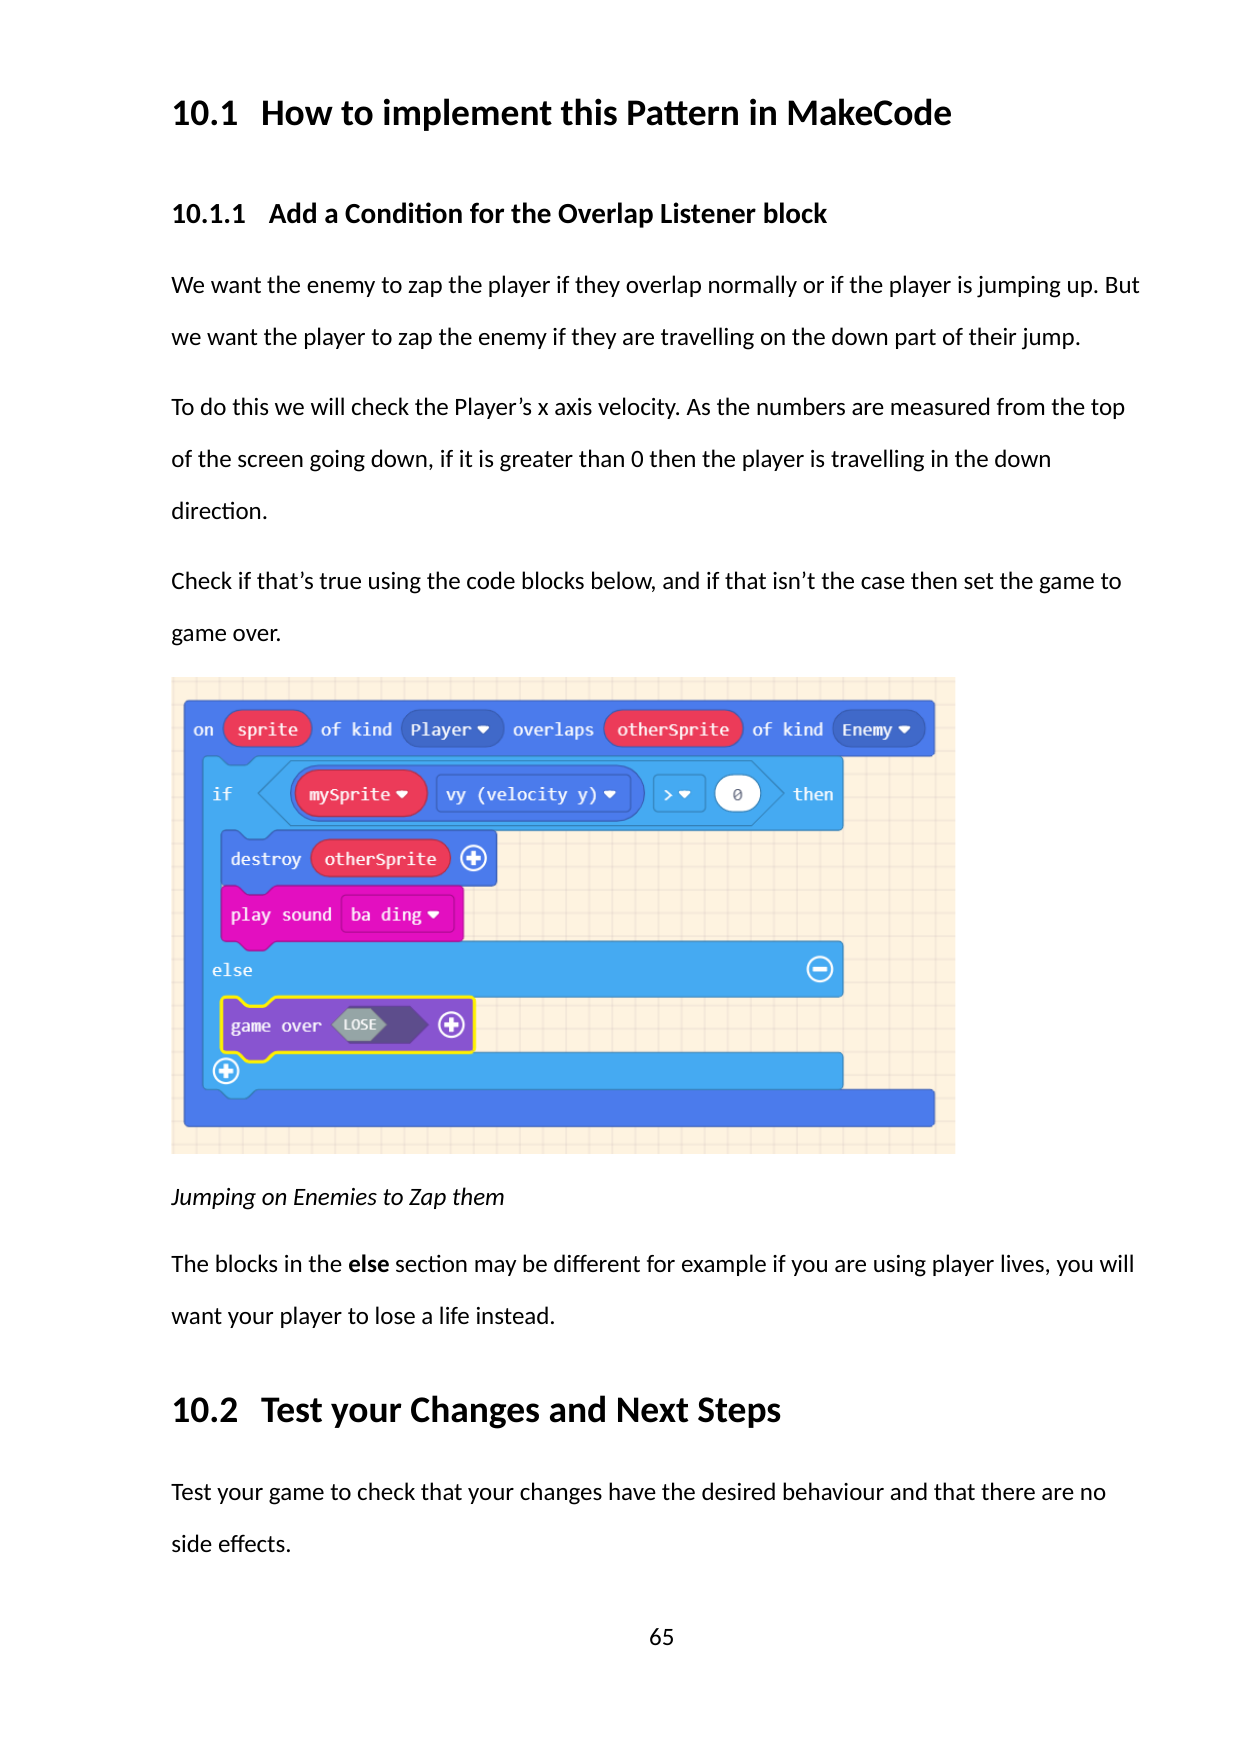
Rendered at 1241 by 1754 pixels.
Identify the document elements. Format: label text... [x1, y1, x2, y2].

picture [171, 677, 956, 1154]
text To do this we will check the Player’s x axis velocity. As the numbers are measured from the top of the screen going down, if it is greater than 0 then the player is travelling in the down direction. [171, 391, 1152, 526]
text Check if that’s true using the code blocks below, and if that isn’t the case then set the game to game over. [171, 565, 1152, 647]
text Test your game to check that your changes have the desired behaviour and that there are no side effects. [171, 1476, 1152, 1558]
subtitle Add a Condition for the Overlap Listener block [171, 195, 1152, 230]
subtitle Test your Changes and Next Steps [171, 1386, 1152, 1432]
subtitle How to implement this Pattern in MakeCode [171, 88, 1152, 134]
text The blocks in the else section may be different for example if you are using player lives, you will want your player to lose a life instead. [171, 1248, 1152, 1331]
text We want the enemy to zap the player if they overlap normally or if the player is jumping up. But we want the player to zap the enemy if they are travelling on the down part of their jump. [171, 270, 1152, 352]
text Jumping on Enemies to Zap them [171, 1181, 1152, 1211]
